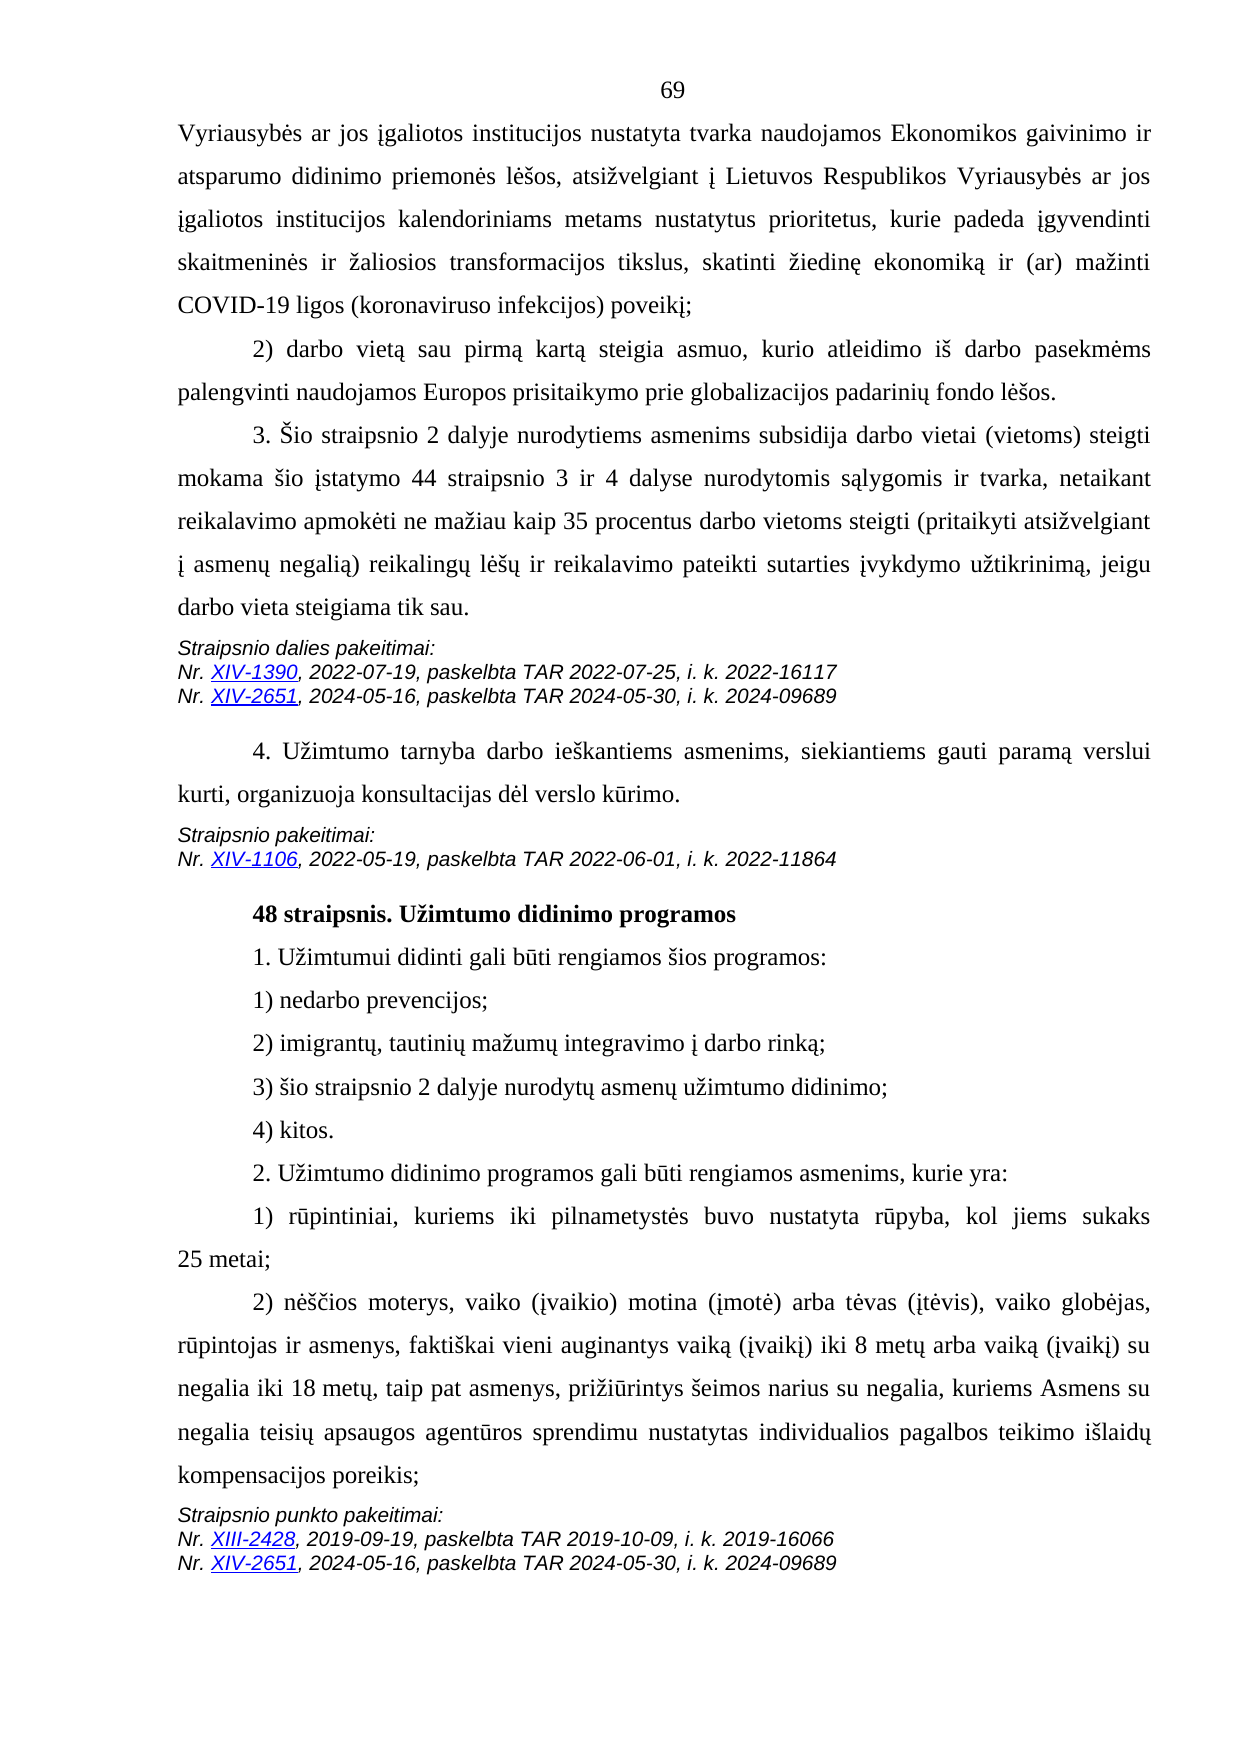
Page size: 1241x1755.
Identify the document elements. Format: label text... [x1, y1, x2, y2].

text 3) šio straipsnio 2 dalyje nurodytų asmenų užimtumo didinimo; [177, 1072, 1152, 1100]
text Straipsnio pakeitimai: [177, 822, 1152, 846]
text 2. Užimtumo didinimo programos gali būti rengiamos asmenims, kurie yra: [177, 1158, 1152, 1187]
text 1. Užimtumui didinti gali būti rengiamos šios programos: [177, 942, 1152, 971]
text 2) nėščios moterys, vaiko (įvaikio) motina (įmotė) arba tėvas (įtėvis), vaiko globėjas, rūpintojas ir asmenys, faktiškai vieni auginantys vaiką (įvaikį) iki 8 metų arba vaiką (įvaikį) su negalia iki 18 metų, taip pat asmenys, prižiūrintys šeimos narius su negalia, kuriems Asmens su negalia teisių apsaugos agentūros sprendimu nustatytas individualios pagalbos teikimo išlaidų kompensacijos poreikis; [177, 1287, 1152, 1488]
text 4. Užimtumo tarnyba darbo ieškantiems asmenims, siekiantiems gauti paramą verslui kurti, organizuoja konsultacijas dėl verslo kūrimo. [177, 736, 1152, 808]
text Nr. XIII-2428, 2019-09-19, paskelbta TAR 2019-10-09, i. k. 2019-16066 [177, 1527, 1152, 1551]
text 2) darbo vietą sau pirmą kartą steigia asmuo, kurio atleidimo iš darbo pasekmėms palengvinti naudojamos Europos prisitaikymo prie globalizacijos padarinių fondo lėšos. [177, 334, 1152, 406]
text Nr. XIV-2651, 2024-05-16, paskelbta TAR 2024-05-30, i. k. 2024-09689 [177, 683, 1152, 707]
text 1) rūpintiniai, kuriems iki pilnametystės buvo nustatyta rūpyba, kol jiems sukaks 25 metai; [177, 1201, 1152, 1273]
text Vyriausybės ar jos įgaliotos institucijos nustatyta tvarka naudojamos Ekonomikos gaivinimo ir atsparumo didinimo priemonės lėšos, atsižvelgiant į Lietuvos Respublikos Vyriausybės ar jos įgaliotos institucijos kalendoriniams metams nustatytus prioritetus, kurie padeda įgyvendinti skaitmeninės ir žaliosios transformacijos tikslus, skatinti žiedinę ekonomiką ir (ar) mažinti COVID-19 ligos (koronaviruso infekcijos) poveikį; [177, 118, 1152, 319]
text 2) imigrantų, tautinių mažumų integravimo į darbo rinką; [177, 1028, 1152, 1057]
text 3. Šio straipsnio 2 dalyje nurodytiems asmenims subsidija darbo vietai (vietoms) steigti mokama šio įstatymo 44 straipsnio 3 ir 4 dalyse nurodytomis sąlygomis ir tvarka, netaikant reikalavimo apmokėti ne mažiau kaip 35 procentus darbo vietoms steigti (pritaikyti atsižvelgiant į asmenų negalią) reikalingų lėšų ir reikalavimo pateikti sutarties įvykdymo užtikrinimą, jeigu darbo vieta steigiama tik sau. [177, 420, 1152, 621]
text Nr. XIV-2651, 2024-05-16, paskelbta TAR 2024-05-30, i. k. 2024-09689 [177, 1551, 1152, 1575]
text Straipsnio punkto pakeitimai: [177, 1503, 1152, 1527]
text 1) nedarbo prevencijos; [177, 985, 1152, 1014]
text Straipsnio dalies pakeitimai: [177, 636, 1152, 659]
text Nr. XIV-1106, 2022-05-19, paskelbta TAR 2022-06-01, i. k. 2022-11864 [177, 846, 1152, 870]
text 4) kitos. [177, 1115, 1152, 1143]
text Nr. XIV-1390, 2022-07-19, paskelbta TAR 2022-07-25, i. k. 2022-16117 [177, 659, 1152, 683]
text 48 straipsnis. Užimtumo didinimo programos [177, 899, 1152, 928]
